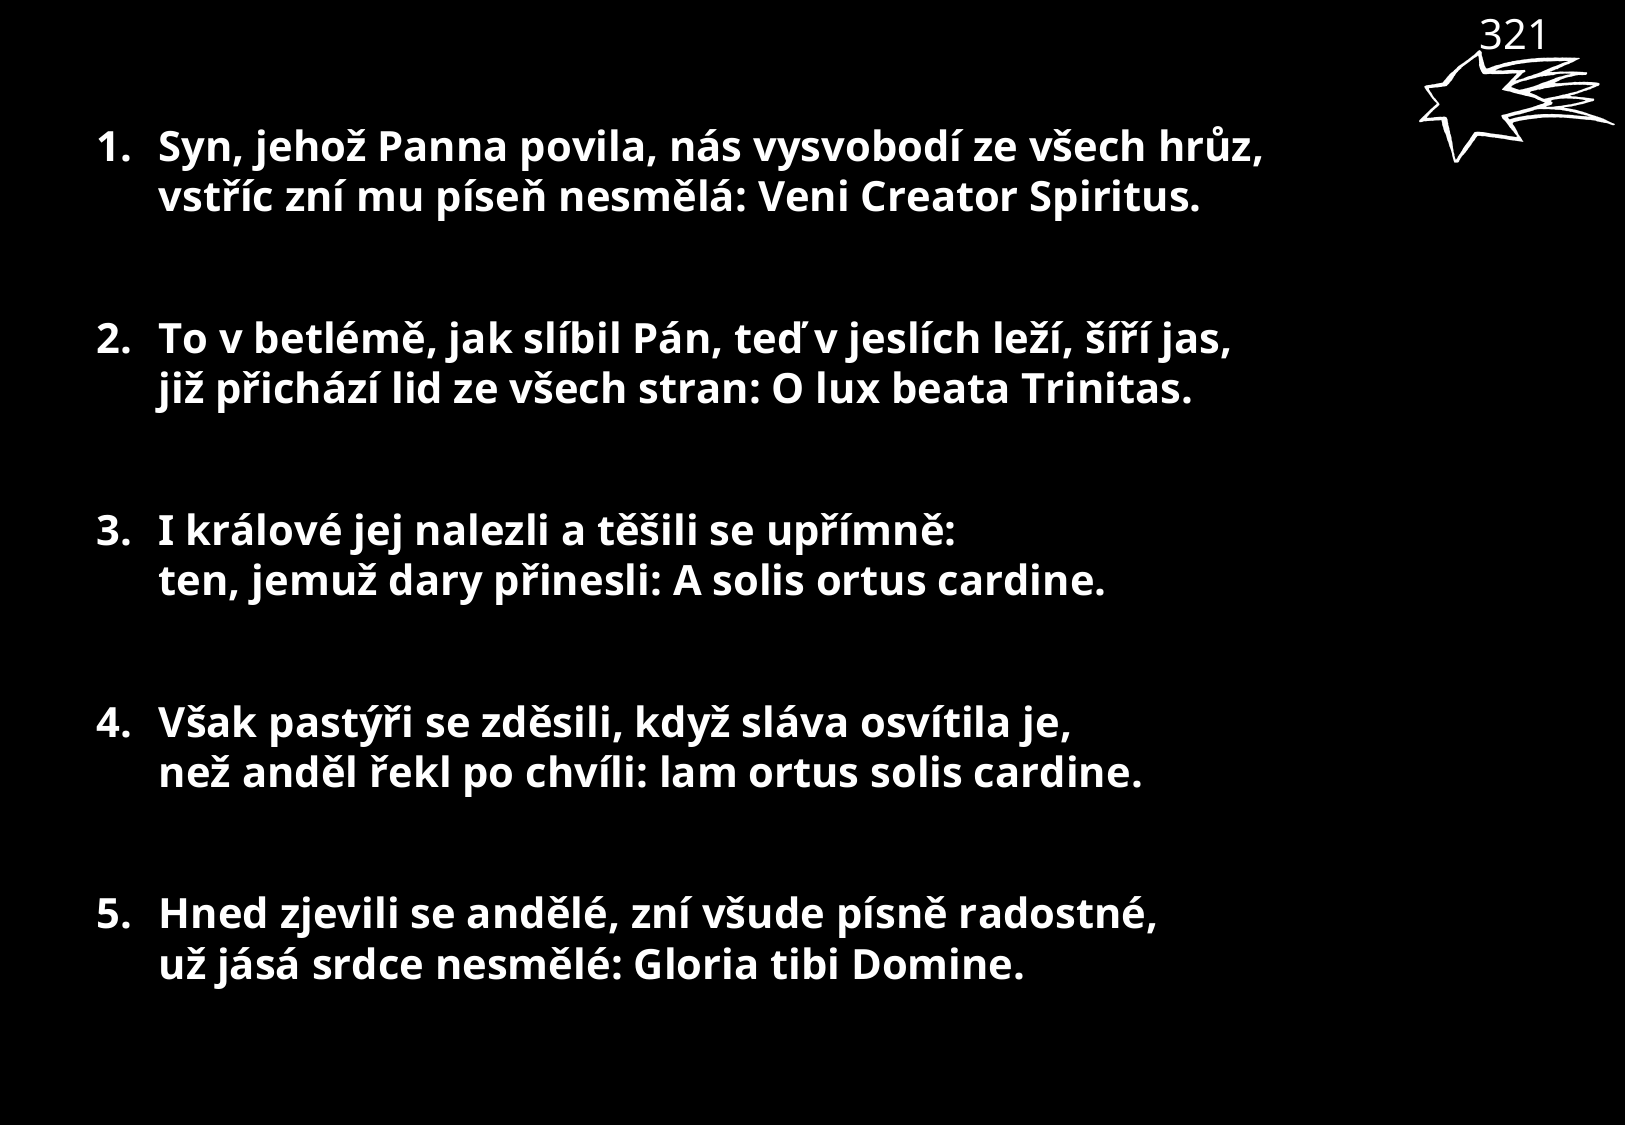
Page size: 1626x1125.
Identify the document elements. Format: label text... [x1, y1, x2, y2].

text_box 321 [1405, 0, 1626, 66]
list Syn, jehož Panna povila, nás vysvobodí ze všech hrůz, vstříc zní mu píseň nesmělá: Veni Creator Spiritus. 2. To v betlémě, jak slíbil Pán, teď v jeslích leží, šíří jas, již přichází lid ze všech stran: O lux beata Trinitas. 3. I králové jej nalezli a těšili se upřímně: ten, jemuž dary přinesli: A solis ortus cardine. 4. Však pastýři se zděsili, když sláva osvítila je, než anděl řekl po chvíli: lam ortus solis cardine. 5. Hned zjevili se andělé, zní všude písně radostné, už jásá srdce nesmělé: Gloria tibi Domine. [81, 112, 1544, 1101]
